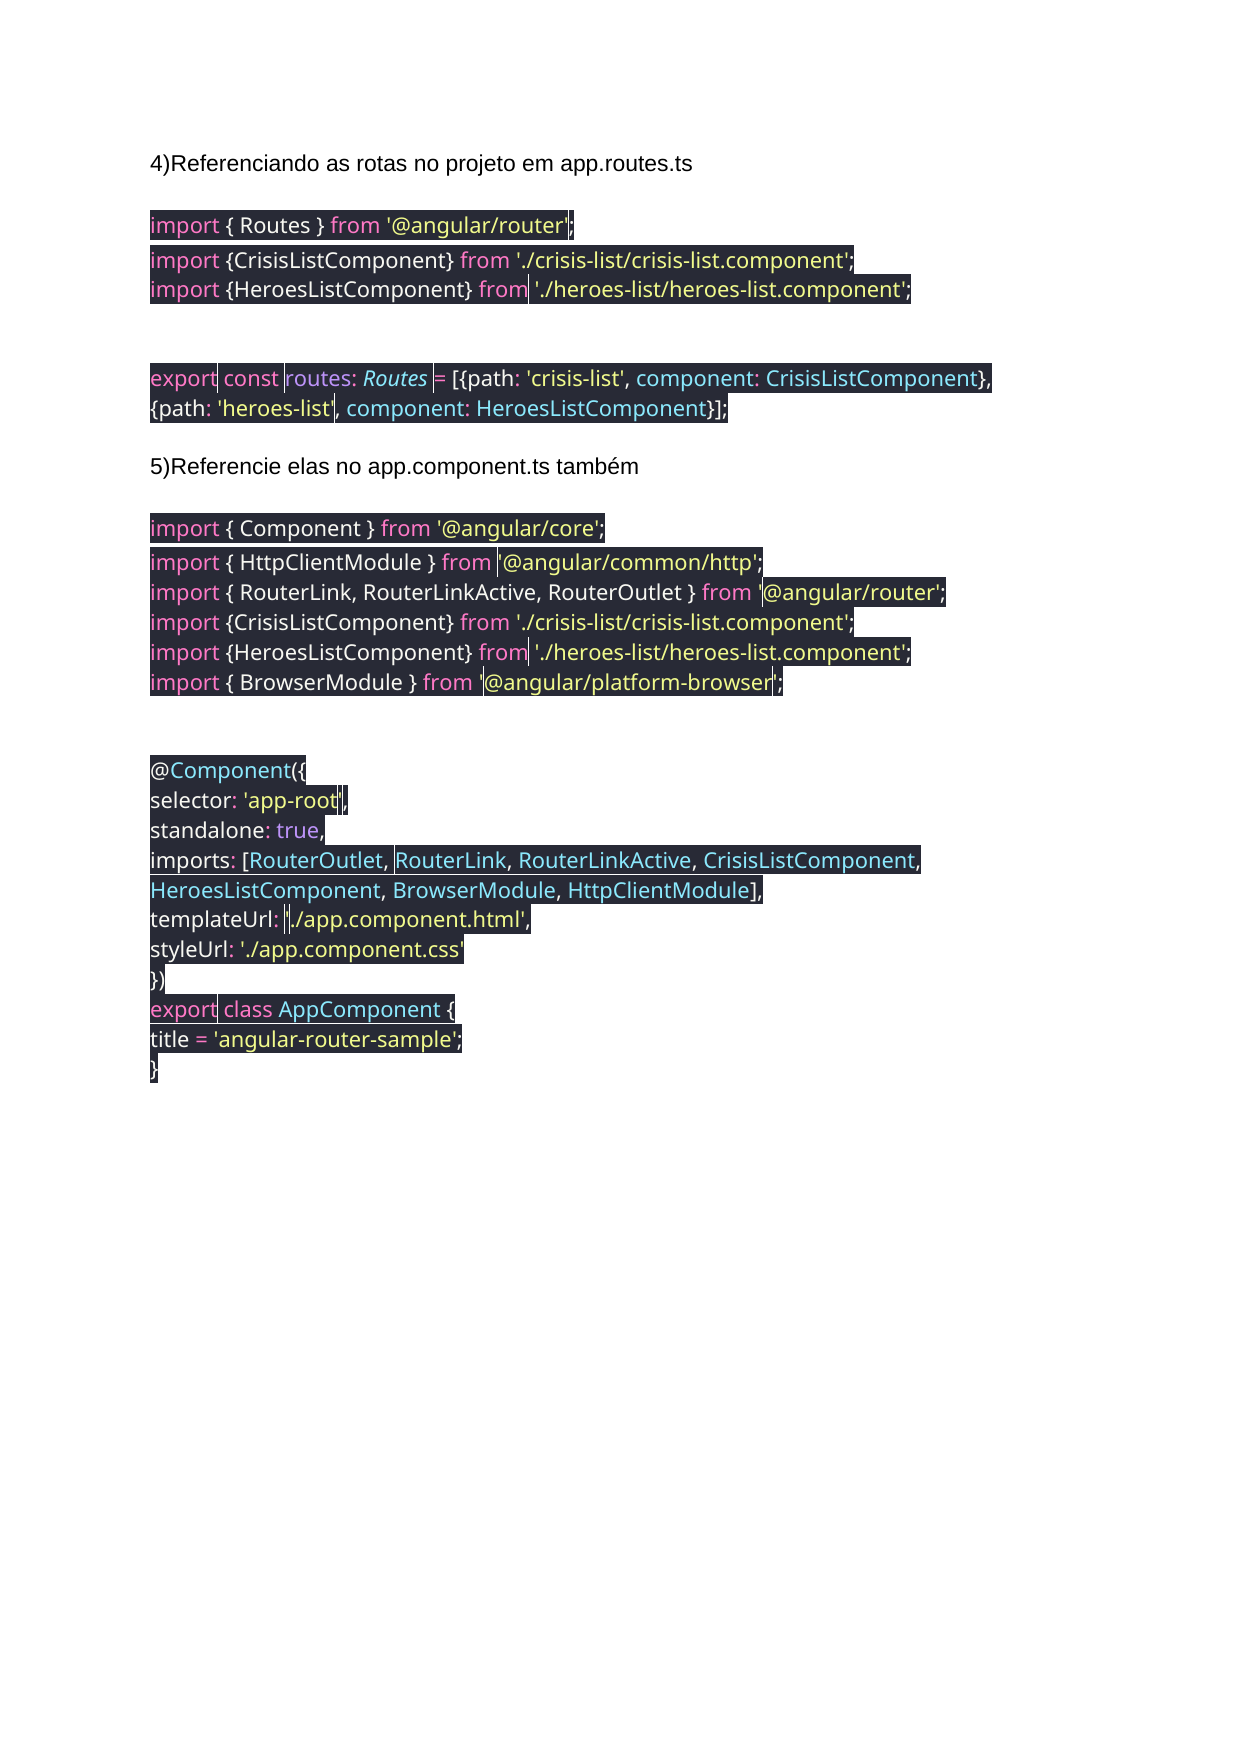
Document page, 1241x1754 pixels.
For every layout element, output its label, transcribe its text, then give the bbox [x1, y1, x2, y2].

text import { RouterLink, RouterLinkActive, RouterOutlet } from '@angular/router'; [150, 577, 1090, 607]
text selector: 'app-root', [150, 785, 1090, 815]
text import { Routes } from '@angular/router'; [150, 210, 1090, 240]
text 4)Referenciando as rotas no projeto em app.routes.ts [150, 150, 1090, 176]
text import {HeroesListComponent} from './heroes-list/heroes-list.component'; [150, 637, 1090, 666]
text @Component({ [150, 755, 1090, 785]
text {path: 'heroes-list', component: HeroesListComponent}]; [150, 393, 1090, 423]
text }) [150, 964, 1090, 994]
text import {CrisisListComponent} from './crisis-list/crisis-list.component'; [150, 244, 1090, 274]
text imports: [RouterOutlet, RouterLink, RouterLinkActive, CrisisListComponent, HeroesListComponent, BrowserModule, HttpClientModule], [150, 845, 1090, 904]
text import { Component } from '@angular/core'; [150, 513, 1090, 543]
text } [150, 1053, 1090, 1083]
text export const routes: Routes = [{path: 'crisis-list', component: CrisisListComponent}, [150, 363, 1090, 393]
text export class AppComponent { [150, 994, 1090, 1023]
text import { BrowserModule } from '@angular/platform-browser'; [150, 666, 1090, 696]
text import {HeroesListComponent} from './heroes-list/heroes-list.component'; [150, 274, 1090, 304]
text import { HttpClientModule } from '@angular/common/http'; [150, 547, 1090, 577]
text 5)Referencie elas no app.component.ts também [150, 453, 1090, 479]
text import {CrisisListComponent} from './crisis-list/crisis-list.component'; [150, 607, 1090, 637]
text templateUrl: './app.component.html', [150, 904, 1090, 934]
text standalone: true, [150, 815, 1090, 845]
text styleUrl: './app.component.css' [150, 934, 1090, 964]
text title = 'angular-router-sample'; [150, 1023, 1090, 1053]
